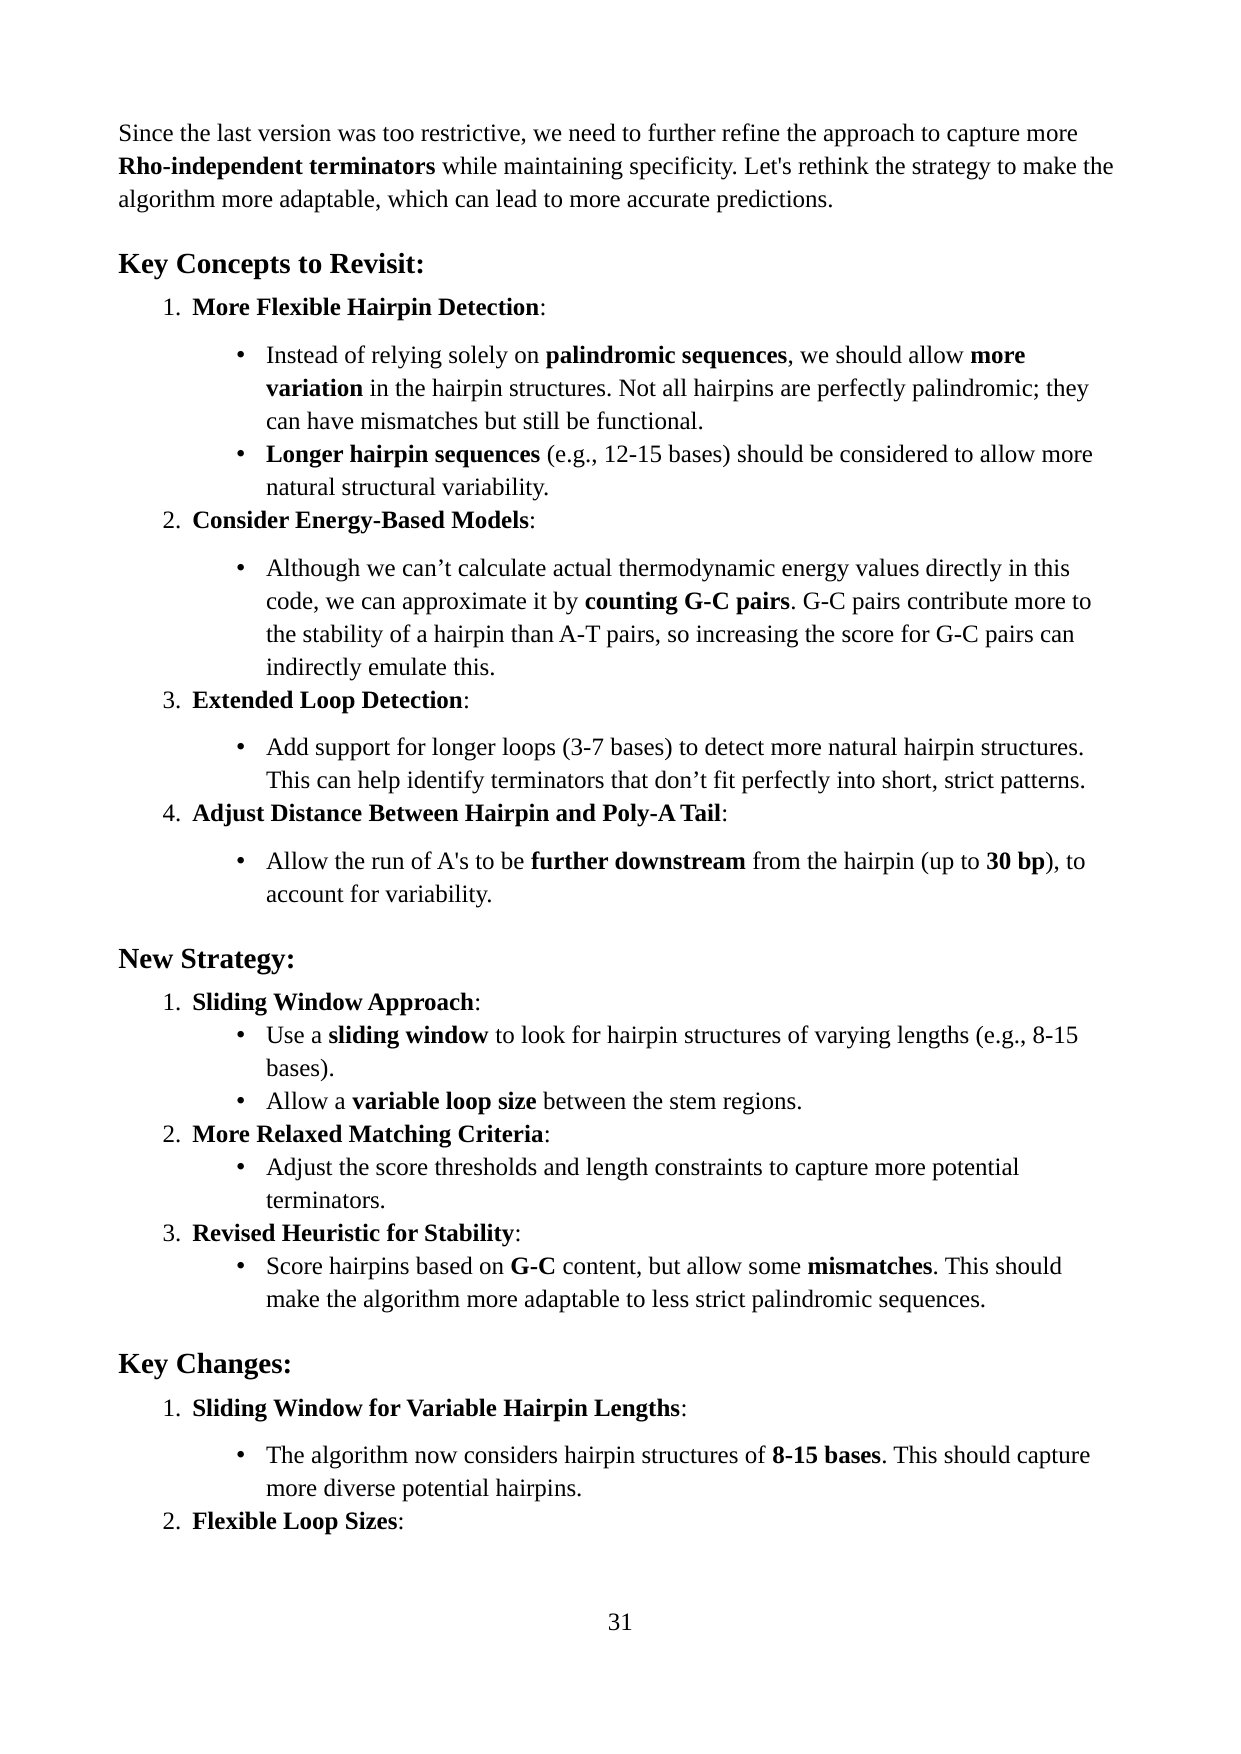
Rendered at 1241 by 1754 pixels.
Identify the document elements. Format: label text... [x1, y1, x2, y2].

list Sliding Window Approach: [162, 987, 1122, 1016]
list Allow the run of A's to be further downstream from the hairpin (up to 30 bp), to account for variability. [236, 846, 1122, 908]
list Use a sliding window to look for hairpin structures of varying lengths (e.g., 8-15 bases). [236, 1020, 1122, 1082]
list Instead of relying solely on palindromic sequences, we should allow more variation in the hairpin structures. Not all hairpins are perfectly palindromic; they can have mismatches but still be functional. [236, 340, 1122, 435]
list Score hairpins based on G-C content, but allow some mismatches. This should make the algorithm more adaptable to less strict palindromic sequences. [236, 1251, 1122, 1313]
list Adjust Distance Between Hairpin and Poly-A Tail: [162, 798, 1122, 827]
list More Flexible Hairpin Detection: [162, 292, 1122, 321]
list Although we can’t calculate actual thermodynamic energy values directly in this code, we can approximate it by counting G-C pairs. G-C pairs contribute more to the stability of a hairpin than A-T pairs, so increasing the score for G-C pairs can indirectly emulate this. [236, 553, 1122, 681]
list Consider Energy-Based Models: [162, 505, 1122, 534]
list Sliding Window for Variable Hairpin Lengths: [162, 1393, 1122, 1421]
list Flexible Loop Sizes: [162, 1506, 1122, 1535]
text Since the last version was too restrictive, we need to further refine the approach to capture more Rho-independent terminators while maintaining specificity. Let's rethink the strategy to make the algorithm more adaptable, which can lead to more accurate predictions. [118, 118, 1122, 213]
subtitle Key Concepts to Revisit: [118, 246, 1122, 280]
list The algorithm now considers hairpin structures of 8-15 bases. This should capture more diverse potential hairpins. [236, 1440, 1122, 1502]
list More Relaxed Matching Criteria: [162, 1119, 1122, 1148]
subtitle New Strategy: [118, 941, 1122, 975]
list Longer hairpin sequences (e.g., 12-15 bases) should be considered to allow more natural structural variability. [236, 439, 1122, 501]
list Allow a variable loop size between the stem regions. [236, 1086, 1122, 1115]
list Revised Heuristic for Stability: [162, 1218, 1122, 1247]
list Adjust the score thresholds and length constraints to capture more potential terminators. [236, 1152, 1122, 1214]
list Add support for longer loops (3-7 bases) to detect more natural hairpin structures. This can help identify terminators that don’t fit perfectly into short, strict patterns. [236, 732, 1122, 794]
subtitle Key Changes: [118, 1347, 1122, 1380]
list Extended Loop Detection: [162, 685, 1122, 713]
